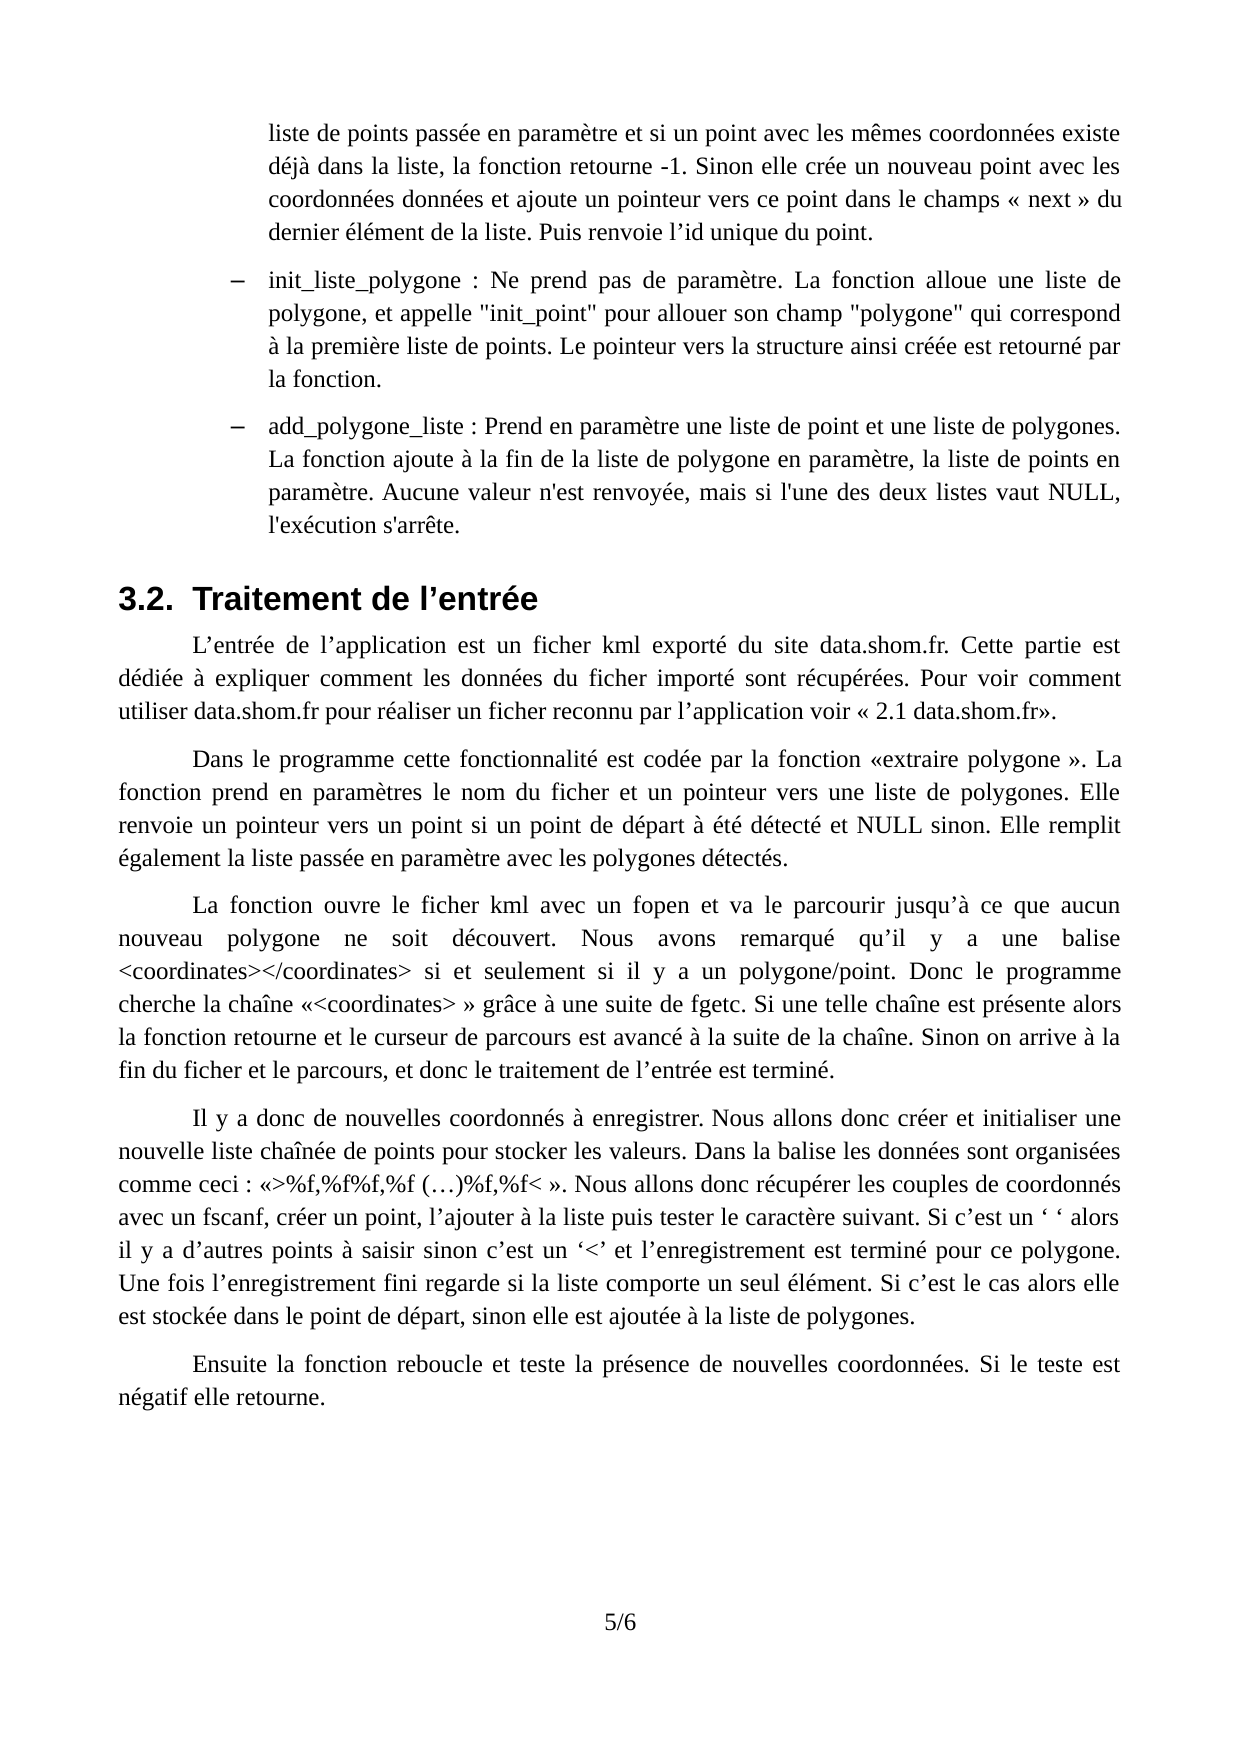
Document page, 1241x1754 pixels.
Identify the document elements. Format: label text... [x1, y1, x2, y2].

list add_polygone_liste : Prend en paramètre une liste de point et une liste de polygones. La fonction ajoute à la fin de la liste de polygone en paramètre, la liste de points en paramètre. Aucune valeur n'est renvoyée, mais si l'une des deux listes vaut NULL, l'exécution s'arrête. [231, 411, 1122, 539]
text La fonction ouvre le ficher kml avec un fopen et va le parcourir jusqu’à ce que aucun nouveau polygone ne soit découvert. Nous avons remarqué qu’il y a une balise <coordinates></coordinates> si et seulement si il y a un polygone/point. Donc le programme cherche la chaîne «<coordinates> » grâce à une suite de fgetc. Si une telle chaîne est présente alors la fonction retourne et le curseur de parcours est avancé à la suite de la chaîne. Sinon on arrive à la fin du ficher et le parcours, et donc le traitement de l’entrée est terminé. [118, 890, 1122, 1084]
subtitle Traitement de l’entrée [118, 579, 1122, 618]
text L’entrée de l’application est un ficher kml exporté du site data.shom.fr. Cette partie est dédiée à expliquer comment les données du ficher importé sont récupérées. Pour voir comment utiliser data.shom.fr pour réaliser un ficher reconnu par l’application voir « 2.1 data.shom.fr». [118, 630, 1122, 725]
text Dans le programme cette fonctionnalité est codée par la fonction «extraire polygone ». La fonction prend en paramètres le nom du ficher et un pointeur vers une liste de polygones. Elle renvoie un pointeur vers un point si un point de départ à été détecté et NULL sinon. Elle remplit également la liste passée en paramètre avec les polygones détectés. [118, 744, 1122, 872]
list init_liste_polygone : Ne prend pas de paramètre. La fonction alloue une liste de polygone, et appelle "init_point" pour allouer son champ "polygone" qui correspond à la première liste de points. Le pointeur vers la structure ainsi créée est retourné par la fonction. [231, 265, 1122, 393]
text Ensuite la fonction reboucle et teste la présence de nouvelles coordonnées. Si le teste est négatif elle retourne. [118, 1349, 1122, 1411]
list liste de points passée en paramètre et si un point avec les mêmes coordonnées existe déjà dans la liste, la fonction retourne -1. Sinon elle crée un nouveau point avec les coordonnées données et ajoute un pointeur vers ce point dans le champs « next » du dernier élément de la liste. Puis renvoie l’id unique du point. [231, 118, 1122, 246]
text Il y a donc de nouvelles coordonnés à enregistrer. Nous allons donc créer et initialiser une nouvelle liste chaînée de points pour stocker les valeurs. Dans la balise les données sont organisées comme ceci : «>%f,%f%f,%f (…)%f,%f< ». Nous allons donc récupérer les couples de coordonnés avec un fscanf, créer un point, l’ajouter à la liste puis tester le caractère suivant. Si c’est un ‘ ‘ alors il y a d’autres points à saisir sinon c’est un ‘<’ et l’enregistrement est terminé pour ce polygone. Une fois l’enregistrement fini regarde si la liste comporte un seul élément. Si c’est le cas alors elle est stockée dans le point de départ, sinon elle est ajoutée à la liste de polygones. [118, 1103, 1122, 1330]
